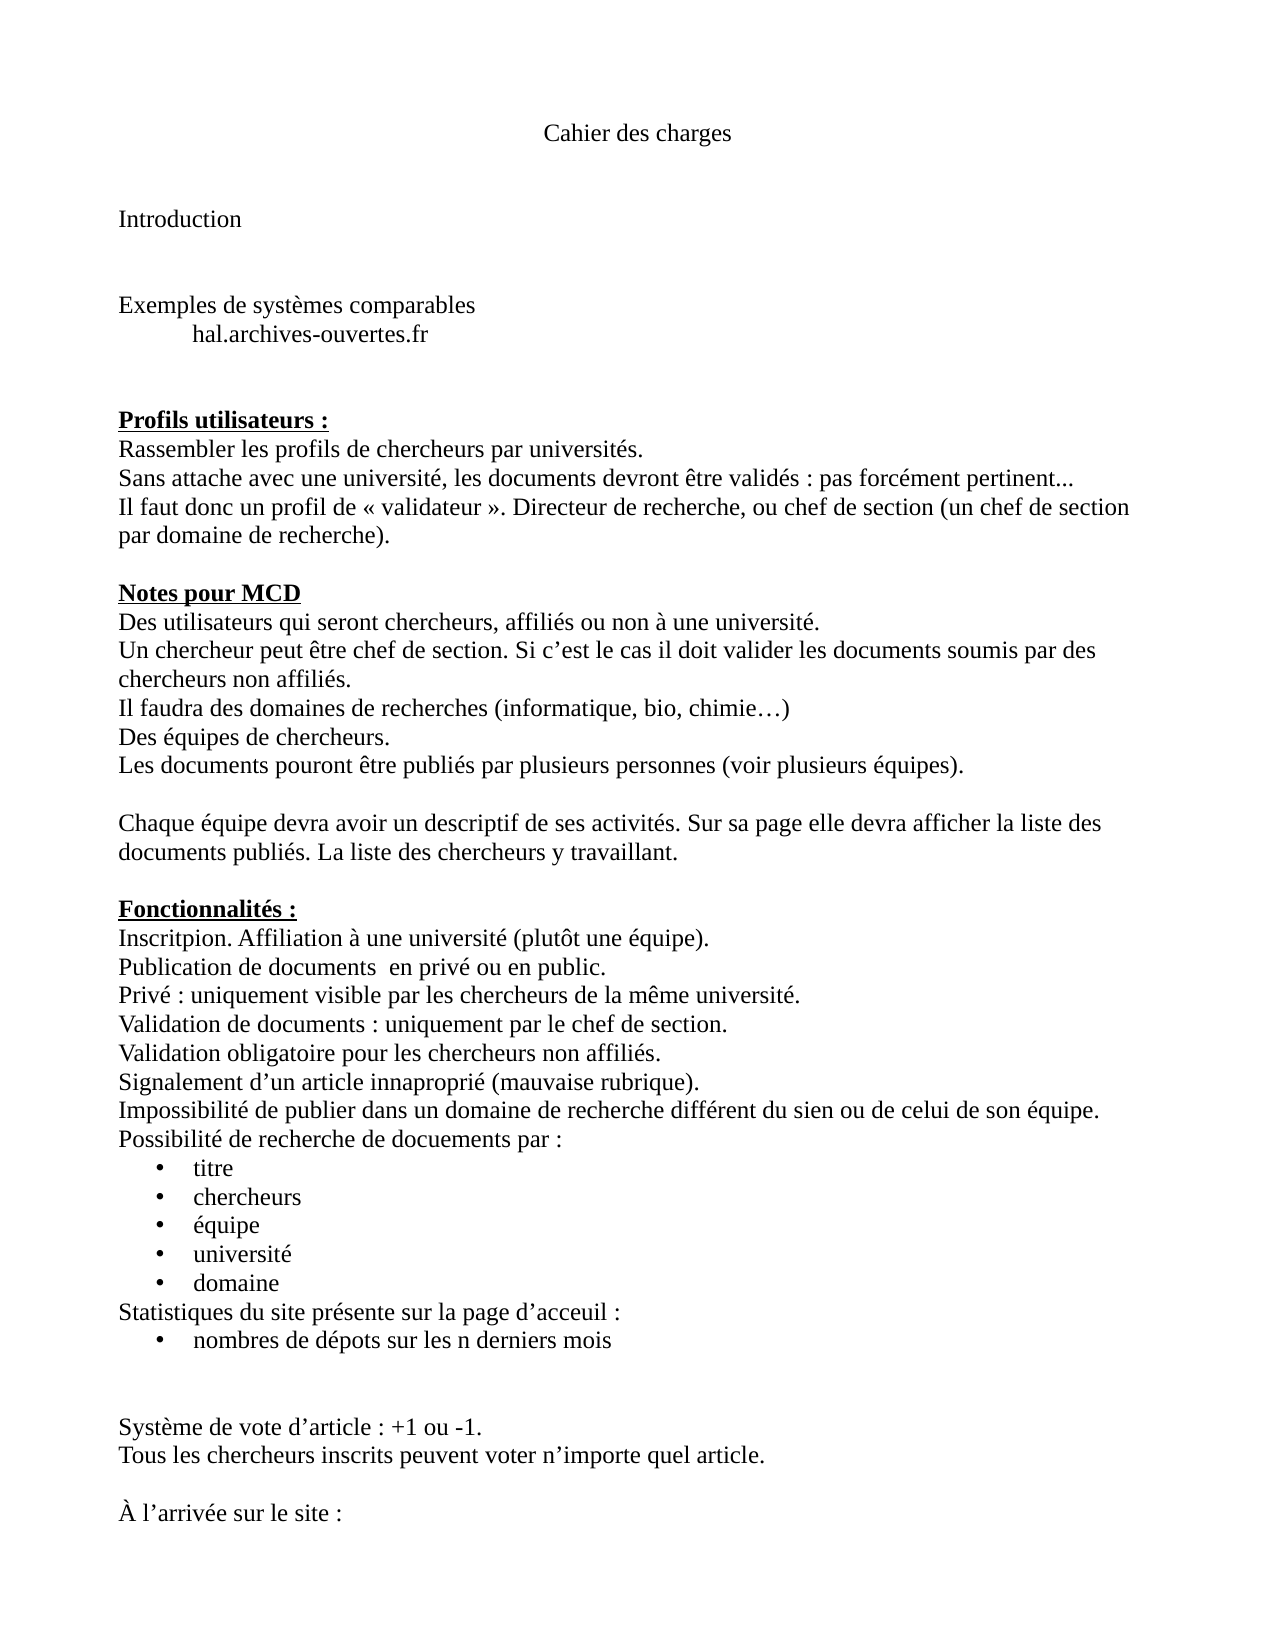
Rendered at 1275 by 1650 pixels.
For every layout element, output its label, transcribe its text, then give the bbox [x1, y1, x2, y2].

text Validation obligatoire pour les chercheurs non affiliés. [118, 1038, 1157, 1067]
list équipe [156, 1211, 1157, 1239]
text Fonctionnalités : [118, 894, 1157, 923]
text Chaque équipe devra avoir un descriptif de ses activités. Sur sa page elle devra afficher la liste des documents publiés. La liste des chercheurs y travaillant. [118, 808, 1157, 866]
list université [156, 1239, 1157, 1268]
text Tous les chercheurs inscrits peuvent voter n’importe quel article. [118, 1441, 1157, 1469]
text Cahier des charges [118, 118, 1157, 147]
list chercheurs [156, 1182, 1157, 1211]
text Inscritpion. Affiliation à une université (plutôt une équipe). [118, 923, 1157, 952]
text Un chercheur peut être chef de section. Si c’est le cas il doit valider les documents soumis par des chercheurs non affiliés. [118, 636, 1157, 693]
text Les documents pouront être publiés par plusieurs personnes (voir plusieurs équipes). [118, 751, 1157, 779]
list domaine [156, 1268, 1157, 1297]
text Signalement d’un article innaproprié (mauvaise rubrique). [118, 1067, 1157, 1096]
text Rassembler les profils de chercheurs par universités. [118, 434, 1157, 463]
text Statistiques du site présente sur la page d’acceuil : [118, 1297, 1157, 1326]
text hal.archives-ouvertes.fr [118, 319, 1157, 348]
text Des utilisateurs qui seront chercheurs, affiliés ou non à une université. [118, 607, 1157, 636]
list nombres de dépots sur les n derniers mois [156, 1326, 1157, 1354]
text Publication de documents en privé ou en public. [118, 952, 1157, 981]
text Il faudra des domaines de recherches (informatique, bio, chimie…) [118, 693, 1157, 722]
text Il faut donc un profil de « validateur ». Directeur de recherche, ou chef de section (un chef de section par domaine de recherche). [118, 492, 1157, 549]
text Des équipes de chercheurs. [118, 722, 1157, 751]
text Système de vote d’article : +1 ou -1. [118, 1412, 1157, 1441]
text Notes pour MCD [118, 578, 1157, 607]
text Profils utilisateurs : [118, 406, 1157, 434]
text Validation de documents : uniquement par le chef de section. [118, 1009, 1157, 1038]
text Exemples de systèmes comparables [118, 291, 1157, 319]
text À l’arrivée sur le site : [118, 1498, 1157, 1527]
text Sans attache avec une université, les documents devront être validés : pas forcément pertinent... [118, 463, 1157, 492]
text Impossibilité de publier dans un domaine de recherche différent du sien ou de celui de son équipe. [118, 1096, 1157, 1124]
list titre [156, 1153, 1157, 1182]
text Possibilité de recherche de docuements par : [118, 1124, 1157, 1153]
text Privé : uniquement visible par les chercheurs de la même université. [118, 981, 1157, 1009]
text Introduction [118, 204, 1157, 233]
